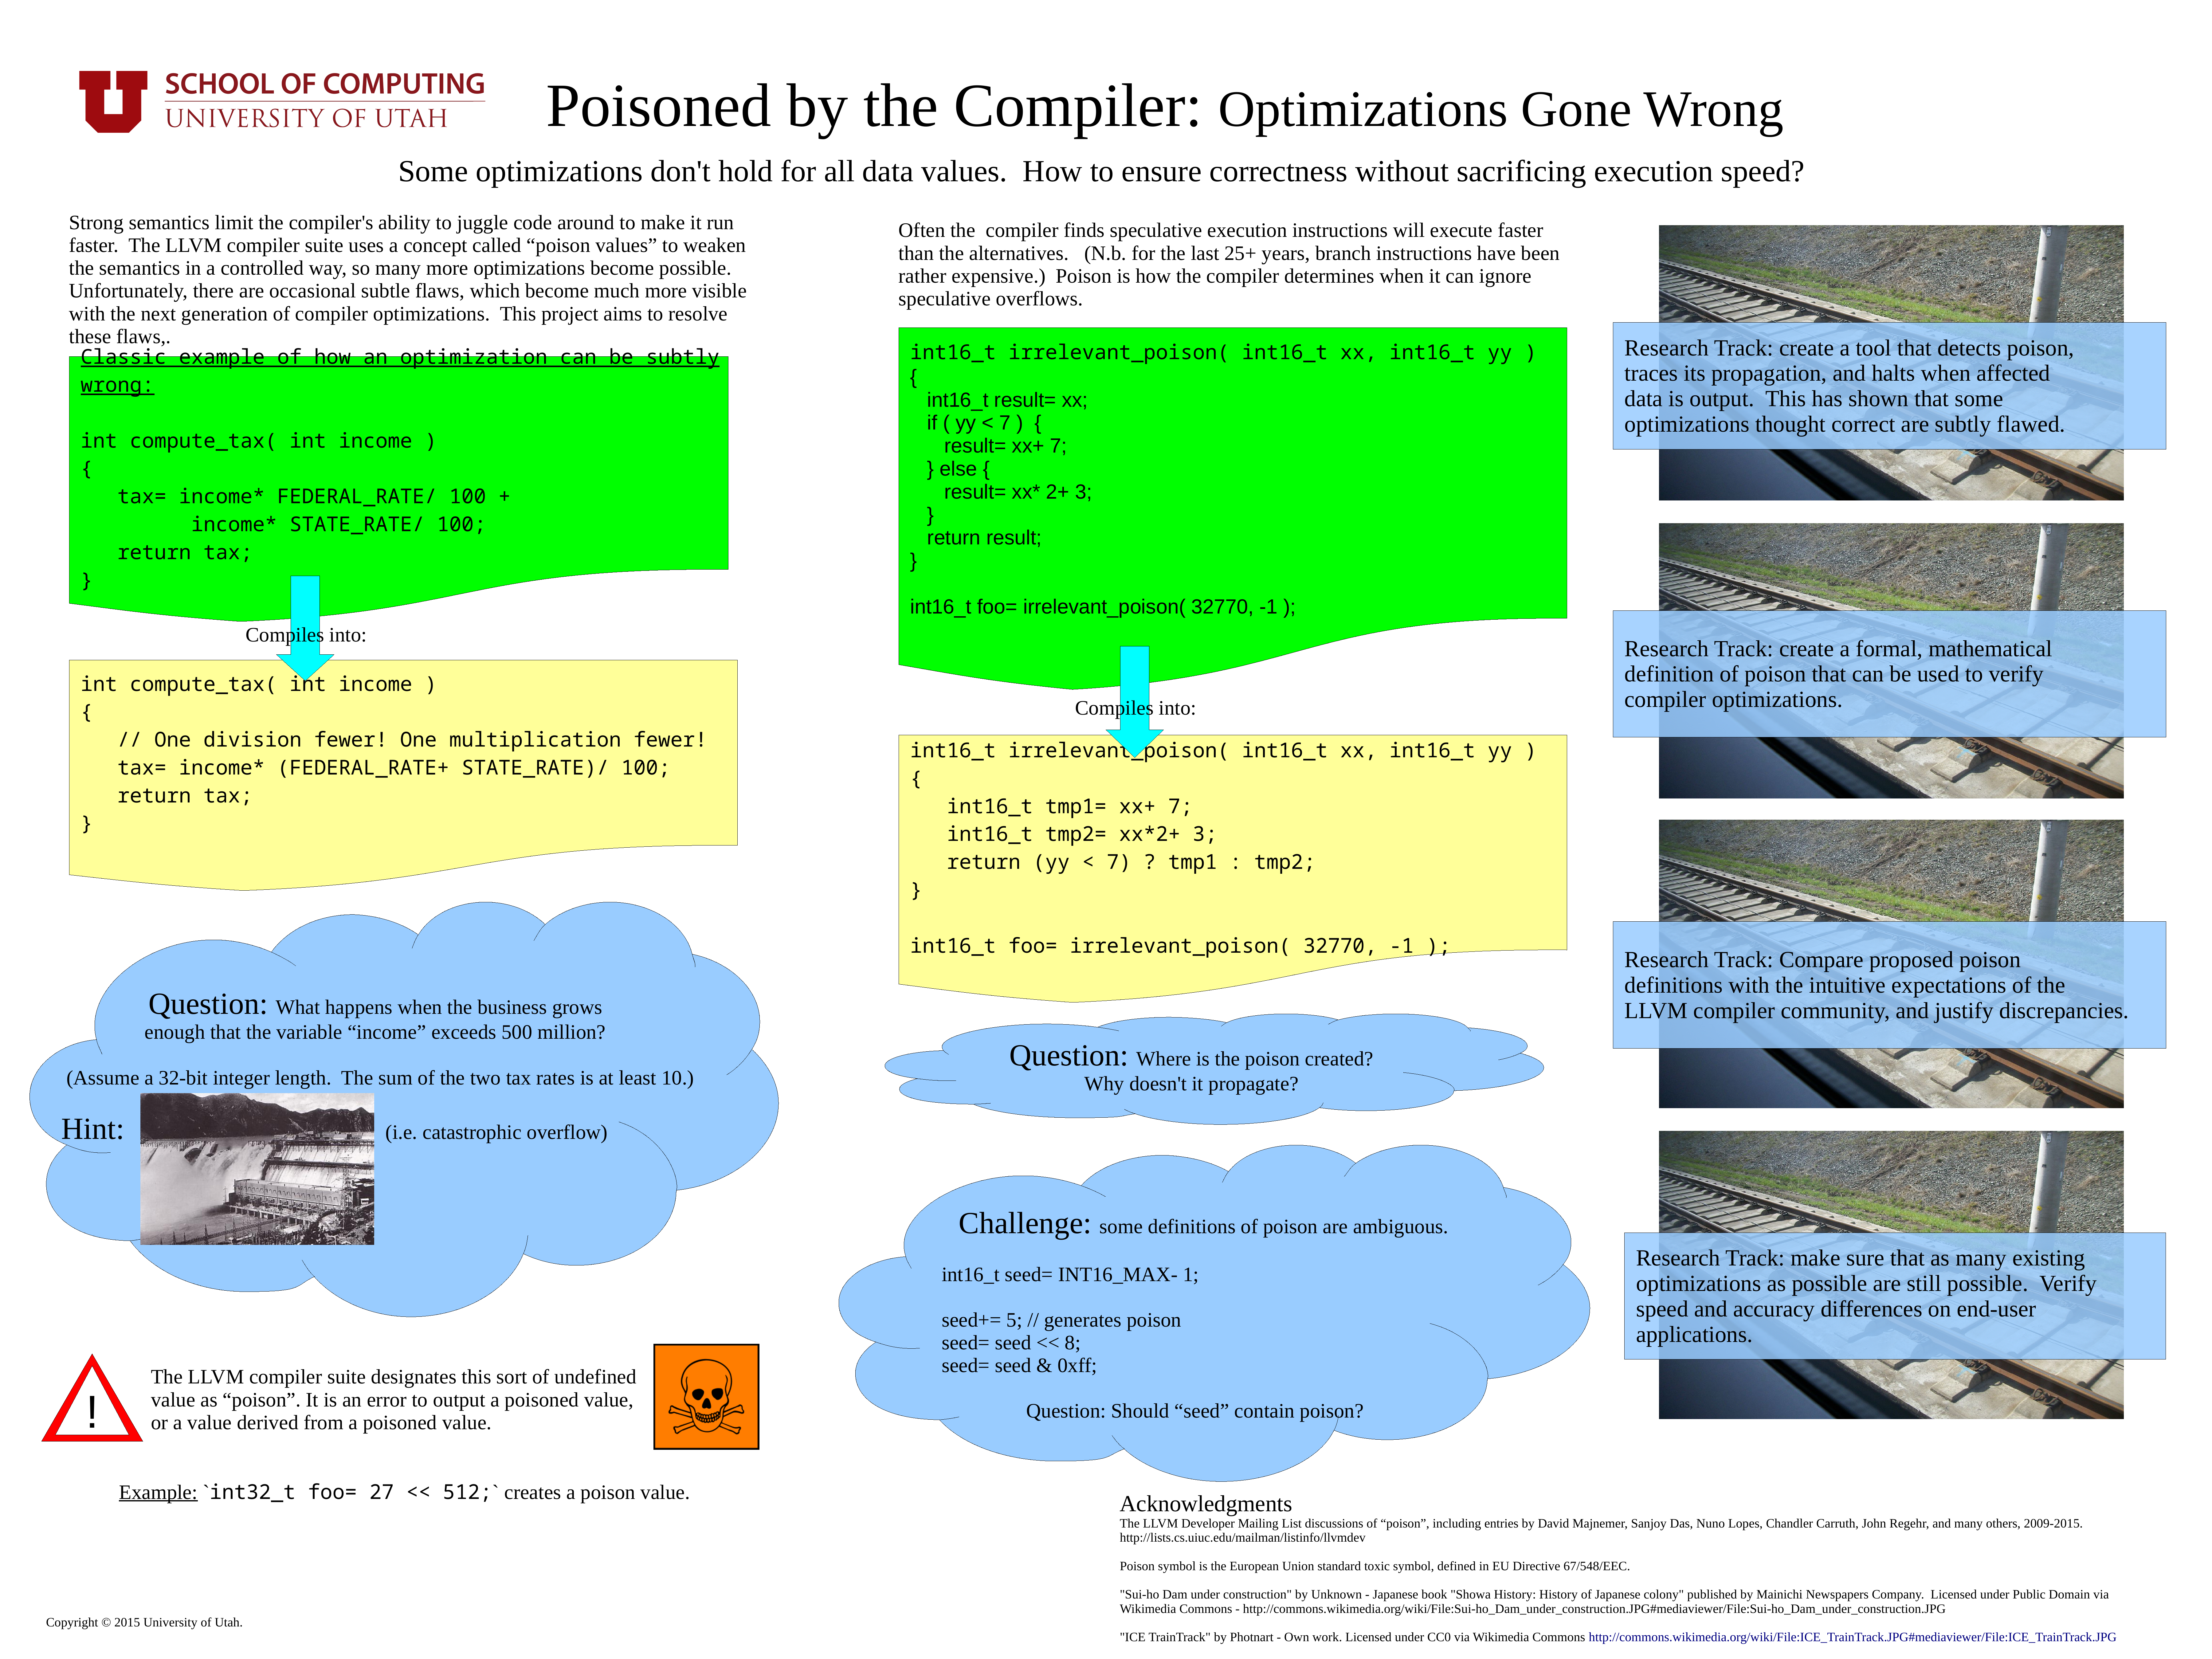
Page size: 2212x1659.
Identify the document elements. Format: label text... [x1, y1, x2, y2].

text_box Classic example of how an optimization can be subtly wrong: int compute_tax( int income ) { tax= income* FEDERAL_RATE/ 100 + income* STATE_RATE/ 100; return tax; } [69, 356, 728, 622]
picture [1659, 820, 2124, 921]
picture [653, 1344, 759, 1450]
text_box int16_t irrelevant_poison( int16_t xx, int16_t yy ) { int16_t result= xx; if ( yy < 7 ) { result= xx+ 7; } else { result= xx* 2+ 3; } return result; } int16_t foo= irrelevant_poison( 32770, -1 ); [899, 327, 1567, 690]
picture [77, 58, 507, 139]
picture [1659, 1049, 2124, 1108]
text_box [291, 576, 320, 621]
text_box Research Track: create a formal, mathematical definition of poison that can be used to verify compiler optimizations. [1613, 610, 2166, 737]
text_box [276, 649, 334, 681]
picture [1659, 737, 2124, 798]
text_box Question: Where is the poison created? Why doesn't it propagate? [885, 1014, 1544, 1125]
text_box Research Track: create a tool that detects poison, traces its propagation, and halts when affected data is output. This has shown that some optimizations thought correct are subtly flawed. [1613, 322, 2166, 449]
text_box Often the compiler finds speculative execution instructions will execute faster than the alternatives. (N.b. for the last 25+ years, branch instructions have been rather expensive.) Poison is how the compiler determines when it can ignore speculative overflows. [894, 217, 1586, 312]
picture [1659, 1359, 2124, 1419]
text_box Classic example of how an optimization can be subtly wrong: int compute_tax( int income ) { tax= income* FEDERAL_RATE/ 100 + income* STATE_RATE/ 100; return tax; } [416, 356, 713, 366]
picture [140, 1093, 374, 1245]
text_box Some optimizations don't hold for all data values. How to ensure correctness without sacrificing execution speed? [394, 151, 1824, 190]
picture [1659, 1131, 2124, 1233]
text_box Question: What happens when the business grows enough that the variable “income” exceeds 500 million? (Assume a 32-bit integer length. The sum of the two tax rates is at least 10.) Hint: (i.e. catastrophic overflow) [29, 902, 779, 1317]
text_box int compute_tax( int income ) { // One division fewer! One multiplication fewer! tax= income* (FEDERAL_RATE+ STATE_RATE)/ 100; return tax; } [69, 660, 738, 891]
text_box [41, 1354, 143, 1441]
text_box Research Track: make sure that as many existing optimizations as possible are still possible. Verify speed and accuracy differences on end-user applications. [1624, 1233, 2166, 1359]
text_box Classic example of how an optimization can be subtly wrong: int compute_tax( int income ) { tax= income* FEDERAL_RATE/ 100 + income* STATE_RATE/ 100; return tax; } [231, 356, 414, 366]
text_box Poisoned by the Compiler: Optimizations Gone Wrong [541, 69, 1789, 142]
text_box [1106, 722, 1164, 758]
picture [1659, 225, 2124, 322]
text_box Challenge: some definitions of poison are ambiguous. int16_t seed= INT16_MAX- 1; seed+= 5; // generates poison seed= seed << 8; seed= seed & 0xff; Question: Should “seed” contain poison? [839, 1145, 1590, 1482]
text_box int16_t irrelevant_poison( int16_t xx, int16_t yy ) { int16_t tmp1= xx+ 7; int16_t tmp2= xx*2+ 3; return (yy < 7) ? tmp1 : tmp2; } int16_t foo= irrelevant_poison( 32770, -1 ); [899, 735, 1567, 1002]
picture [1659, 523, 2124, 610]
text_box Strong semantics limit the compiler's ability to juggle code around to make it run faster. The LLVM compiler suite uses a concept called “poison values” to weaken the semantics in a controlled way, so many more optimizations become possible. Unfortunately, there are occasional subtle flaws, which become much more visible with the next generation of compiler optimizations. This project aims to resolve these flaws,. [65, 209, 756, 350]
text_box Research Track: Compare proposed poison definitions with the intuitive expectations of the LLVM compiler community, and justify discrepancies. [1613, 921, 2166, 1049]
text_box ! [55, 1366, 129, 1435]
text_box Acknowledgments The LLVM Developer Mailing List discussions of “poison”, including entries by David Majnemer, Sanjoy Das, Nuno Lopes, Chandler Carruth, John Regehr, and many others, 2009-2015. http://lists.cs.uiuc.edu/mailman/listinfo/llvmdev Poison symbol is the European Union standard toxic symbol, defined in EU Directive 67/548/EEC. "Sui-ho Dam under construction" by Unknown - Japanese book "Showa History: History of Japanese colony" published by Mainichi Newspapers Company. Licensed under Public Domain via Wikimedia Commons - http://commons.wikimedia.org/wiki/File:Sui-ho_Dam_under_construction.JPG#mediaviewer/File:Sui-ho_Dam_under_construction.JPG "ICE TrainTrack" by Photnart - Own work. Licensed under CC0 via Wikimedia Commons http://commons.wikimedia.org/wiki/File:ICE_TrainTrack.JPG#mediaviewer/File:ICE_TrainTrack.JPG [1115, 1488, 2152, 1646]
text_box Copyright © 2015 University of Utah. [41, 1613, 1079, 1646]
text_box The LLVM compiler suite designates this sort of undefined value as “poison”. It is an error to output a poisoned value, or a value derived from a poisoned value. [146, 1363, 646, 1461]
text_box Compiles into: [241, 621, 371, 649]
picture [1659, 449, 2124, 500]
text_box Example: `int32_t foo= 27 << 512;` creates a poison value. [114, 1475, 696, 1507]
text_box Compiles into: [1070, 694, 1201, 722]
text_box [1120, 646, 1149, 694]
